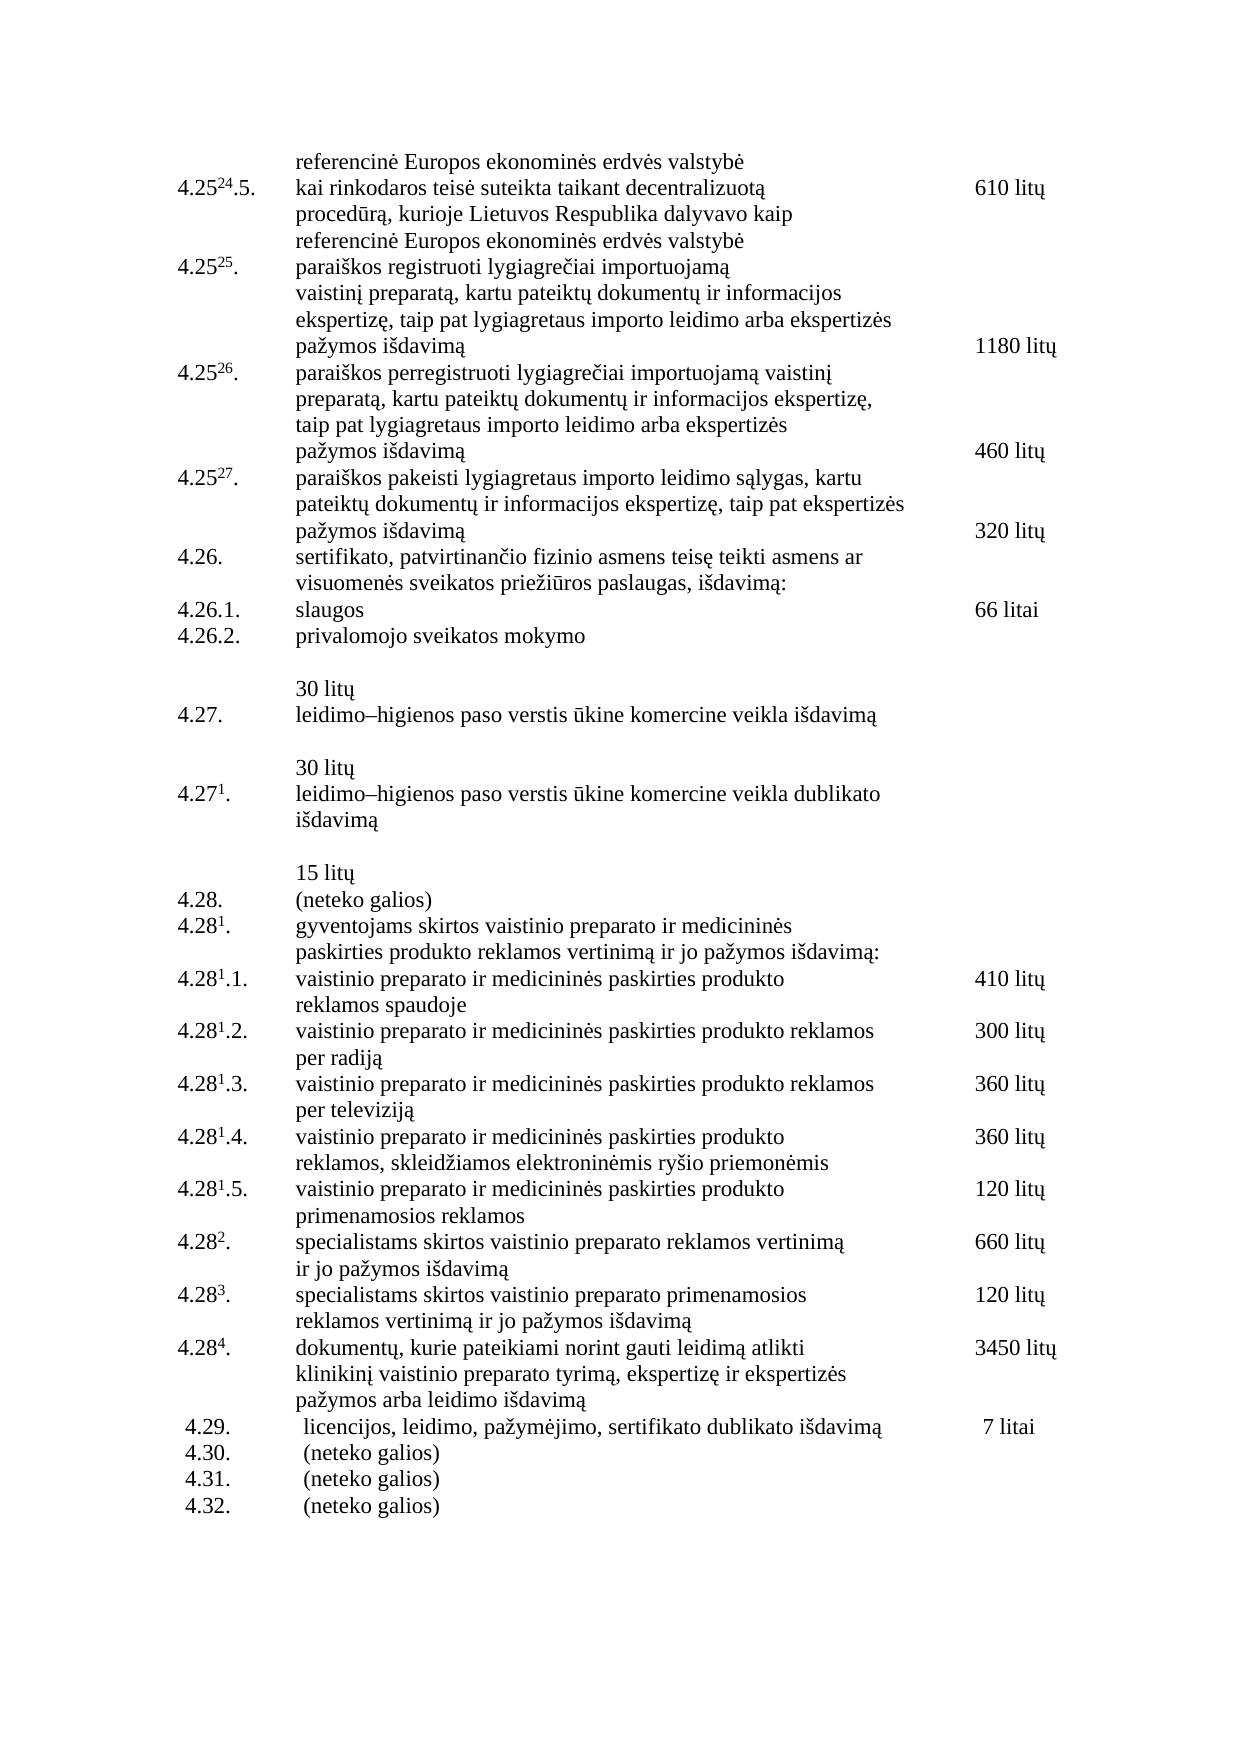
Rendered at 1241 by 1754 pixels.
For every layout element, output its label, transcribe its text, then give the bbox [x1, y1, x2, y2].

text 4.281.5. vaistinio preparato ir medicininės paskirties produkto 120 litų [177, 1176, 1122, 1202]
text 4.282. specialistams skirtos vaistinio preparato reklamos vertinimą 660 litų [177, 1228, 1122, 1254]
text 4.281. gyventojams skirtos vaistinio preparato ir medicininės [177, 912, 1122, 938]
table_cell (neteko galios) [292, 1465, 971, 1492]
table_header 4.29. [174, 1413, 292, 1439]
text per radiją [177, 1044, 1122, 1070]
table_header licencijos, leidimo, pažymėjimo, sertifikato dublikato išdavimą [292, 1413, 971, 1439]
text ekspertizę, taip pat lygiagretaus importo leidimo arba ekspertizės pažymos išdavimą 1180 litų [177, 306, 1122, 358]
text per televiziją [177, 1096, 1122, 1123]
text 4.281.2. vaistinio preparato ir medicininės paskirties produkto reklamos 300 litų [177, 1017, 1122, 1044]
text reklamos, skleidžiamos elektroninėmis ryšio priemonėmis [177, 1149, 1122, 1176]
text 4.2524.5. kai rinkodaros teisė suteikta taikant decentralizuotą 610 litų [177, 174, 1122, 200]
text 4.281.4. vaistinio preparato ir medicininės paskirties produkto 360 litų [177, 1123, 1122, 1149]
text 4.284. dokumentų, kurie pateikiami norint gauti leidimą atlikti 3450 litų [177, 1334, 1122, 1360]
text 4.283. specialistams skirtos vaistinio preparato primenamosios 120 litų [177, 1281, 1122, 1307]
text primenamosios reklamos [177, 1202, 1122, 1228]
text referencinė Europos ekonominės erdvės valstybė [177, 227, 1122, 253]
table_cell 4.31. [174, 1465, 292, 1492]
text 4.2527. paraiškos pakeisti lygiagretaus importo leidimo sąlygas, kartu pateiktų dokumentų ir informacijos ekspertizę, taip pat ekspertizės pažymos išdavimą 320 litų [177, 464, 1122, 543]
text ir jo pažymos išdavimą [177, 1254, 1122, 1281]
text procedūrą, kurioje Lietuvos Respublika dalyvavo kaip [177, 200, 1122, 227]
text 4.27. leidimo–higienos paso verstis ūkine komercine veikla išdavimą 30 litų [177, 701, 945, 780]
table_cell [971, 1465, 1074, 1492]
text 4.2525. paraiškos registruoti lygiagrečiai importuojamą vaistinį preparatą, kartu pateiktų dokumentų ir informacijos [177, 253, 1122, 306]
text pažymos arba leidimo išdavimą [177, 1386, 945, 1413]
table_cell (neteko galios) [292, 1439, 971, 1465]
text 4.26.2. privalomojo sveikatos mokymo 30 litų [177, 622, 945, 701]
table_cell [971, 1492, 1074, 1518]
text reklamos spaudoje [177, 991, 1122, 1017]
text paskirties produkto reklamos vertinimą ir jo pažymos išdavimą: [177, 938, 1122, 965]
text 4.2526. paraiškos perregistruoti lygiagrečiai importuojamą vaistinį preparatą, kartu pateiktų dokumentų ir informacijos ekspertizę, taip pat lygiagretaus importo leidimo arba ekspertizės [177, 358, 1122, 438]
text 4.28. (neteko galios) [177, 886, 945, 912]
text pažymos išdavimą 460 litų [177, 438, 1122, 464]
text klinikinį vaistinio preparato tyrimą, ekspertizę ir ekspertizės [177, 1360, 1122, 1386]
text reklamos vertinimą ir jo pažymos išdavimą [177, 1307, 1122, 1334]
text 4.26.1. slaugos 66 litai [177, 596, 1122, 622]
text 4.281.1. vaistinio preparato ir medicininės paskirties produkto 410 litų [177, 965, 1122, 991]
table_cell (neteko galios) [292, 1492, 971, 1518]
table_cell 4.30. [174, 1439, 292, 1465]
text 4.271. leidimo–higienos paso verstis ūkine komercine veikla dublikato išdavimą 15 litų [177, 780, 945, 886]
text referencinė Europos ekonominės erdvės valstybė [177, 148, 1122, 174]
text visuomenės sveikatos priežiūros paslaugas, išdavimą: [177, 569, 1122, 596]
table_header 7 litai [971, 1413, 1074, 1439]
table_cell 4.32. [174, 1492, 292, 1518]
text 4.26. sertifikato, patvirtinančio fizinio asmens teisę teikti asmens ar [177, 543, 1122, 569]
text 4.281.3. vaistinio preparato ir medicininės paskirties produkto reklamos 360 litų [177, 1070, 1122, 1096]
table_cell [971, 1439, 1074, 1465]
